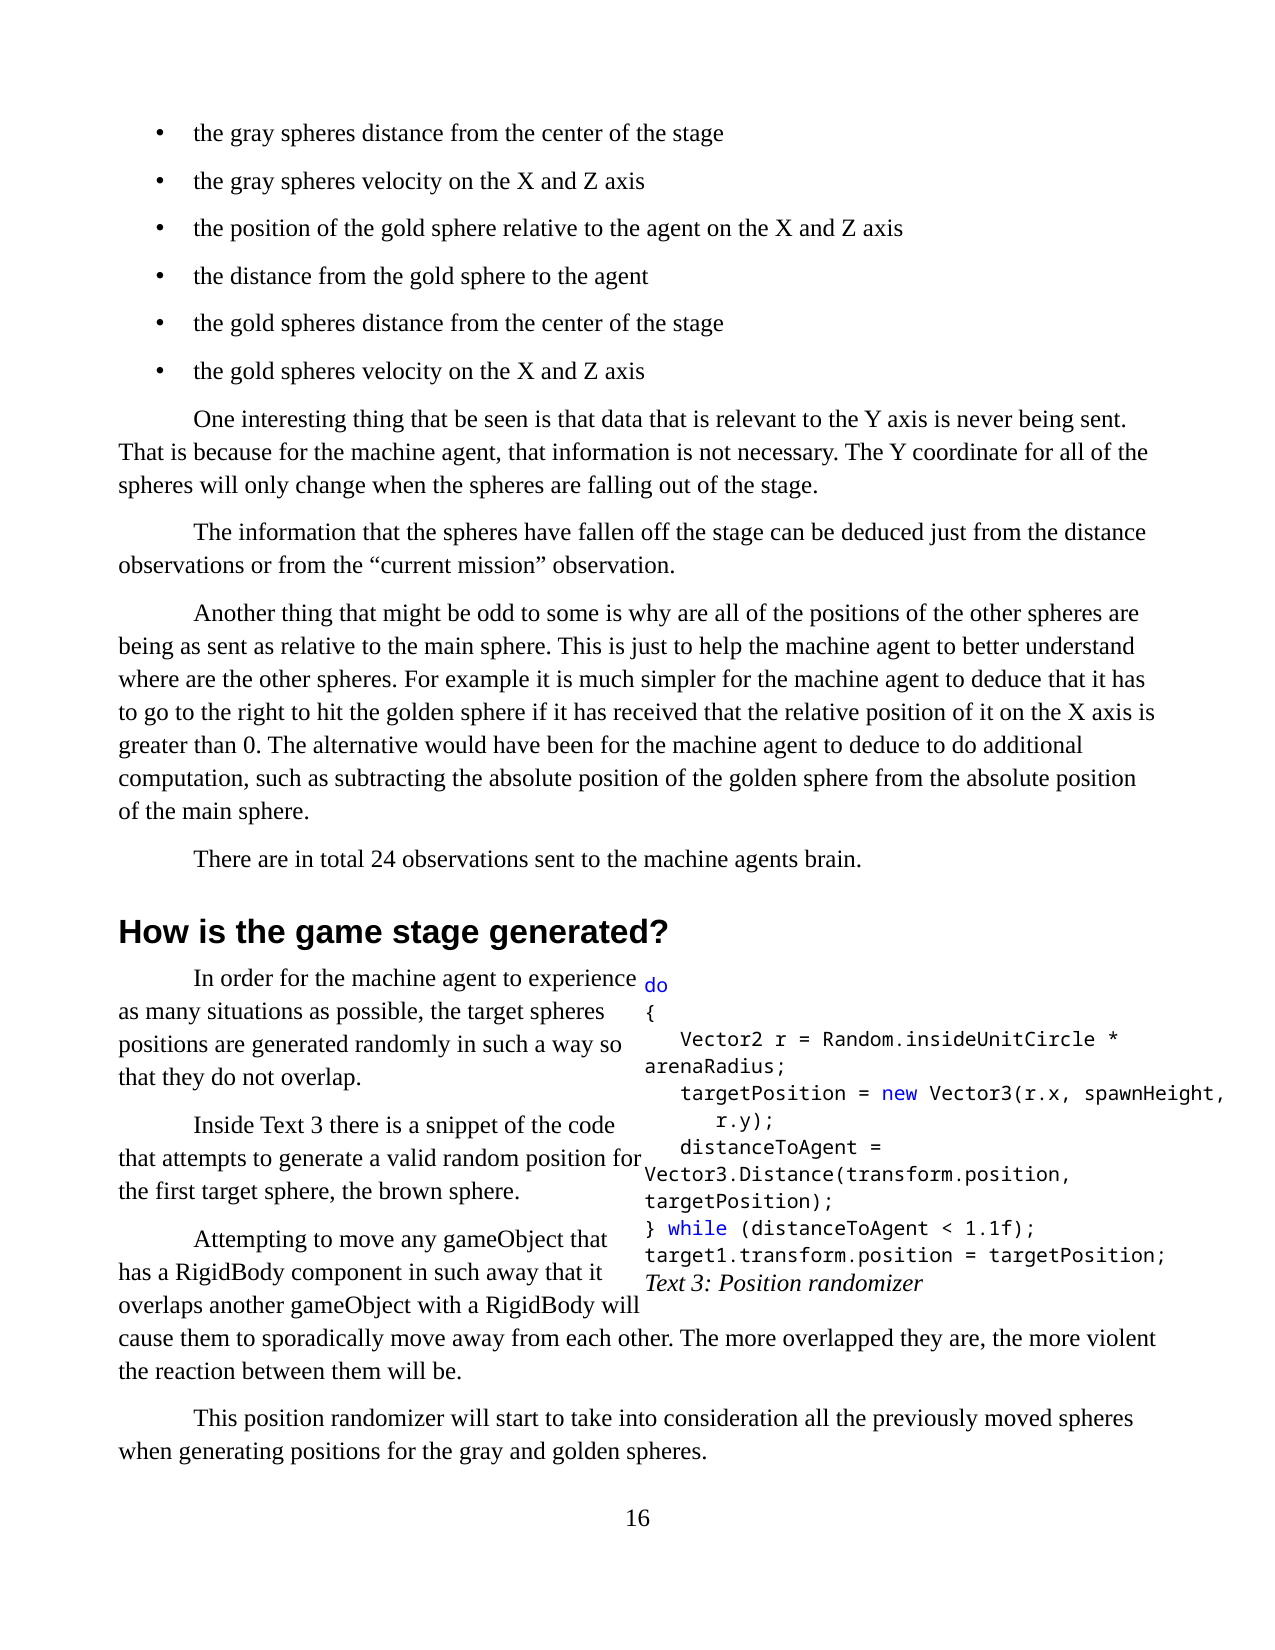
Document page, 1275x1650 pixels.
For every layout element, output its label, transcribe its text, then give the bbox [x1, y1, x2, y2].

list the gold spheres velocity on the X and Z axis [156, 356, 1157, 385]
list the gray spheres velocity on the X and Z axis [156, 166, 1157, 194]
text This position randomizer will start to take into consideration all the previously moved spheres when generating positions for the gray and golden spheres. [118, 1403, 1157, 1465]
text There are in total 24 observations sent to the machine agents brain. [118, 844, 1157, 872]
subtitle How is the game stage generated? [118, 912, 1157, 951]
list the gold spheres distance from the center of the stage [156, 308, 1157, 337]
text In order for the machine agent to experience as many situations as possible, the target spheres positions are generated randomly in such a way so that they do not overlap. [118, 963, 1157, 1091]
text Another thing that might be odd to some is why are all of the positions of the other spheres are being as sent as relative to the main sphere. This is just to help the machine agent to better understand where are the other spheres. For example it is much simpler for the machine agent to deduce that it has to go to the right to hit the golden sphere if it has received that the relative position of it on the X axis is greater than 0. The alternative would have been for the machine agent to deduce to do additional computation, such as subtracting the absolute position of the golden sphere from the absolute position of the main sphere. [118, 598, 1157, 825]
list the position of the gold sphere relative to the agent on the X and Z axis [156, 213, 1157, 242]
list the gray spheres distance from the center of the stage [156, 118, 1157, 147]
subtitle [644, 972, 1229, 984]
list the distance from the gold sphere to the agent [156, 261, 1157, 290]
text Inside Text 3 there is a snippet of the code that attempts to generate a valid random position for the first target sphere, the brown sphere. [118, 1110, 644, 1205]
text Text 3: Position randomizer [644, 984, 1229, 1297]
text The information that the spheres have fallen off the stage can be deduced just from the distance observations or from the “current mission” observation. [118, 517, 1157, 579]
text One interesting thing that be seen is that data that is relevant to the Y axis is never being sent. That is because for the machine agent, that information is not necessary. The Y coordinate for all of the spheres will only change when the spheres are falling out of the stage. [118, 404, 1157, 498]
text Attempting to move any gameObject that has a RigidBody component in such away that it overlaps another gameObject with a RigidBody will cause them to sporadically move away from each other. The more overlapped they are, the more violent the reaction between them will be. [118, 1224, 1157, 1384]
